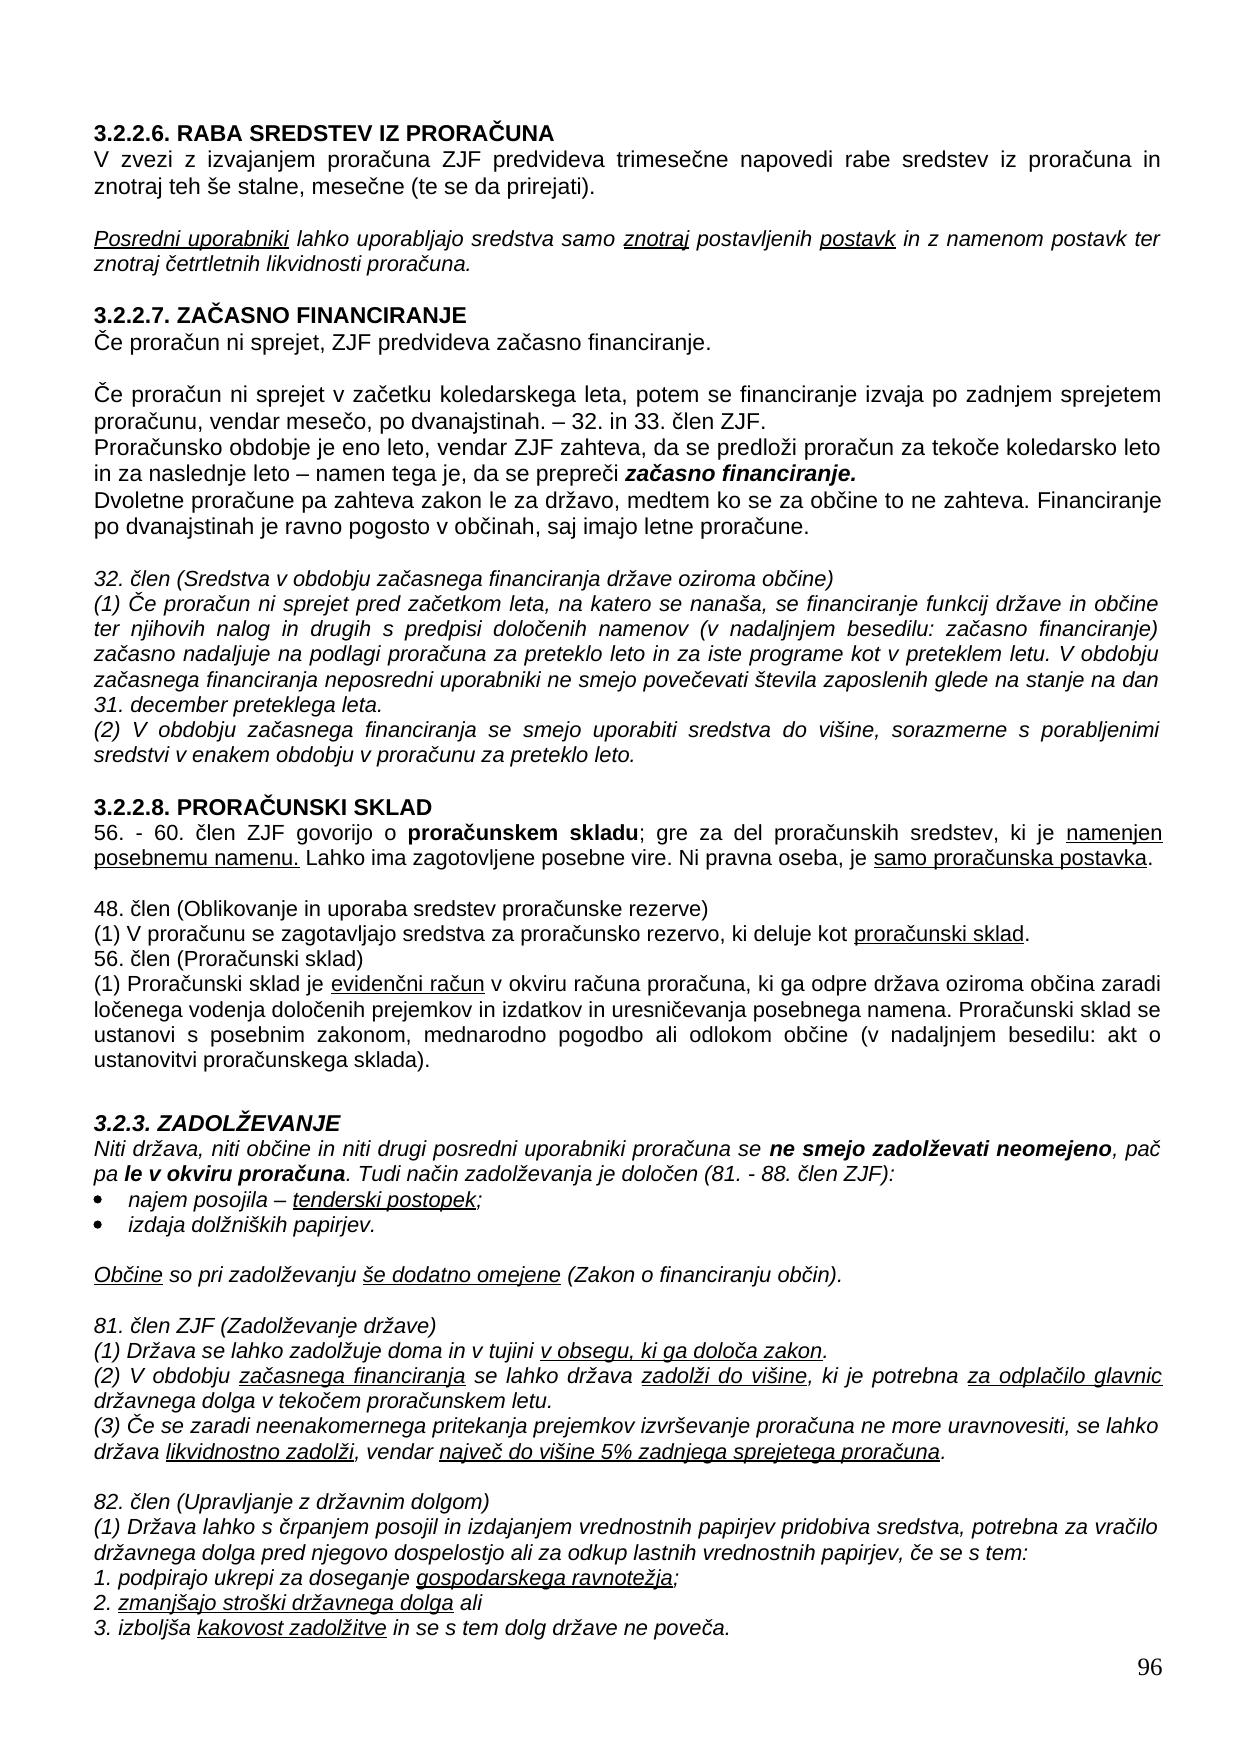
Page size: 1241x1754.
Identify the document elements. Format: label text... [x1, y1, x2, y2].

text Niti država, niti občine in niti drugi posredni uporabniki proračuna se ne smejo zadolževati neomejeno, pač pa le v okviru proračuna. Tudi način zadolževanja je določen (81. - 88. člen ZJF): [94, 1136, 1162, 1186]
text Če proračun ni sprejet, ZJF predvideva začasno financiranje. [94, 328, 1162, 355]
text 48. člen (Oblikovanje in uporaba sredstev proračunske rezerve) [94, 896, 1162, 921]
text 3.2.2.7. začasno financiranje [94, 302, 1162, 328]
text Občine so pri zadolževanju še dodatno omejene (Zakon o financiranju občin). [94, 1262, 1162, 1287]
text (1) Proračunski sklad je evidenčni račun v okviru računa proračuna, ki ga odpre država oziroma občina zaradi ločenega vodenja določenih prejemkov in izdatkov in uresničevanja posebnega namena. Proračunski sklad se ustanovi s posebnim zakonom, mednarodno pogodbo ali odlokom občine (v nadaljnjem besedilu: akt o ustanovitvi proračunskega sklada). [94, 971, 1162, 1072]
text 56. - 60. člen ZJF govorijo o proračunskem skladu; gre za del proračunskih sredstev, ki je namenjen posebnemu namenu. Lahko ima zagotovljene posebne vire. Ni pravna oseba, je samo proračunska postavka. [94, 820, 1162, 871]
text (1) Država lahko s črpanjem posojil in izdajanjem vrednostnih papirjev pridobiva sredstva, potrebna za vračilo državnega dolga pred njegovo dospelostjo ali za odkup lastnih vrednostnih papirjev, če se s tem: [94, 1514, 1162, 1564]
text (1) V proračunu se zagotavljajo sredstva za proračunsko rezervo, ki deluje kot proračunski sklad. [94, 921, 1162, 946]
text 1. podpirajo ukrepi za doseganje gospodarskega ravnotežja; [94, 1564, 1162, 1590]
text 3.2.2.6. RABA SREDSTEV IZ PRORAČUNA [94, 120, 1162, 146]
text (2) V obdobju začasnega financiranja se lahko država zadolži do višine, ki je potrebna za odplačilo glavnic državnega dolga v tekočem proračunskem letu. [94, 1363, 1162, 1413]
text Če proračun ni sprejet v začetku koledarskega leta, potem se financiranje izvaja po zadnjem sprejetem proračunu, vendar mesečo, po dvanajstinah. – 32. in 33. člen ZJF. [94, 381, 1162, 434]
text 3.2.2.8. PRORAČUNSKI SKLAD [94, 794, 1162, 820]
text V zvezi z izvajanjem proračuna ZJF predvideva trimesečne napovedi rabe sredstev iz proračuna in znotraj teh še stalne, mesečne (te se da prirejati). [94, 146, 1162, 199]
text 32. člen (Sredstva v obdobju začasnega financiranja države oziroma občine) [94, 566, 1162, 591]
text Dvoletne proračune pa zahteva zakon le za državo, medtem ko se za občine to ne zahteva. Financiranje po dvanajstinah je ravno pogosto v občinah, saj imajo letne proračune. [94, 487, 1162, 539]
list izdaja dolžniških papirjev. [94, 1212, 1162, 1237]
text 2. zmanjšajo stroški državnega dolga ali [94, 1590, 1162, 1615]
subtitle 3.2.3. ZADOLŽEVANJE [94, 1098, 1162, 1136]
list najem posojila – tenderski postopek; [94, 1186, 1162, 1212]
text 56. člen (Proračunski sklad) [94, 946, 1162, 971]
text (1) Če proračun ni sprejet pred začetkom leta, na katero se nanaša, se financiranje funkcij države in občine ter njihovih nalog in drugih s predpisi določenih namenov (v nadaljnjem besedilu: začasno financiranje) začasno nadaljuje na podlagi proračuna za preteklo leto in za iste programe kot v preteklem letu. V obdobju začasnega financiranja neposredni uporabniki ne smejo povečevati števila zaposlenih glede na stanje na dan 31. december preteklega leta. [94, 591, 1162, 717]
text (2) V obdobju začasnega financiranja se smejo uporabiti sredstva do višine, sorazmerne s porabljenimi sredstvi v enakem obdobju v proračunu za preteklo leto. [94, 717, 1162, 767]
text 82. člen (Upravljanje z državnim dolgom) [94, 1489, 1162, 1514]
text 81. člen ZJF (Zadolževanje države) [94, 1312, 1162, 1338]
text (1) Država se lahko zadolžuje doma in v tujini v obsegu, ki ga določa zakon. [94, 1338, 1162, 1363]
text Proračunsko obdobje je eno leto, vendar ZJF zahteva, da se predloži proračun za tekoče koledarsko leto in za naslednje leto – namen tega je, da se prepreči začasno financiranje. [94, 434, 1162, 487]
text Posredni uporabniki lahko uporabljajo sredstva samo znotraj postavljenih postavk in z namenom postavk ter znotraj četrtletnih likvidnosti proračuna. [94, 225, 1162, 276]
text 3. izboljša kakovost zadolžitve in se s tem dolg države ne poveča. [94, 1615, 1162, 1640]
text (3) Če se zaradi neenakomernega pritekanja prejemkov izvrševanje proračuna ne more uravnovesiti, se lahko država likvidnostno zadolži, vendar največ do višine 5% zadnjega sprejetega proračuna. [94, 1413, 1162, 1464]
